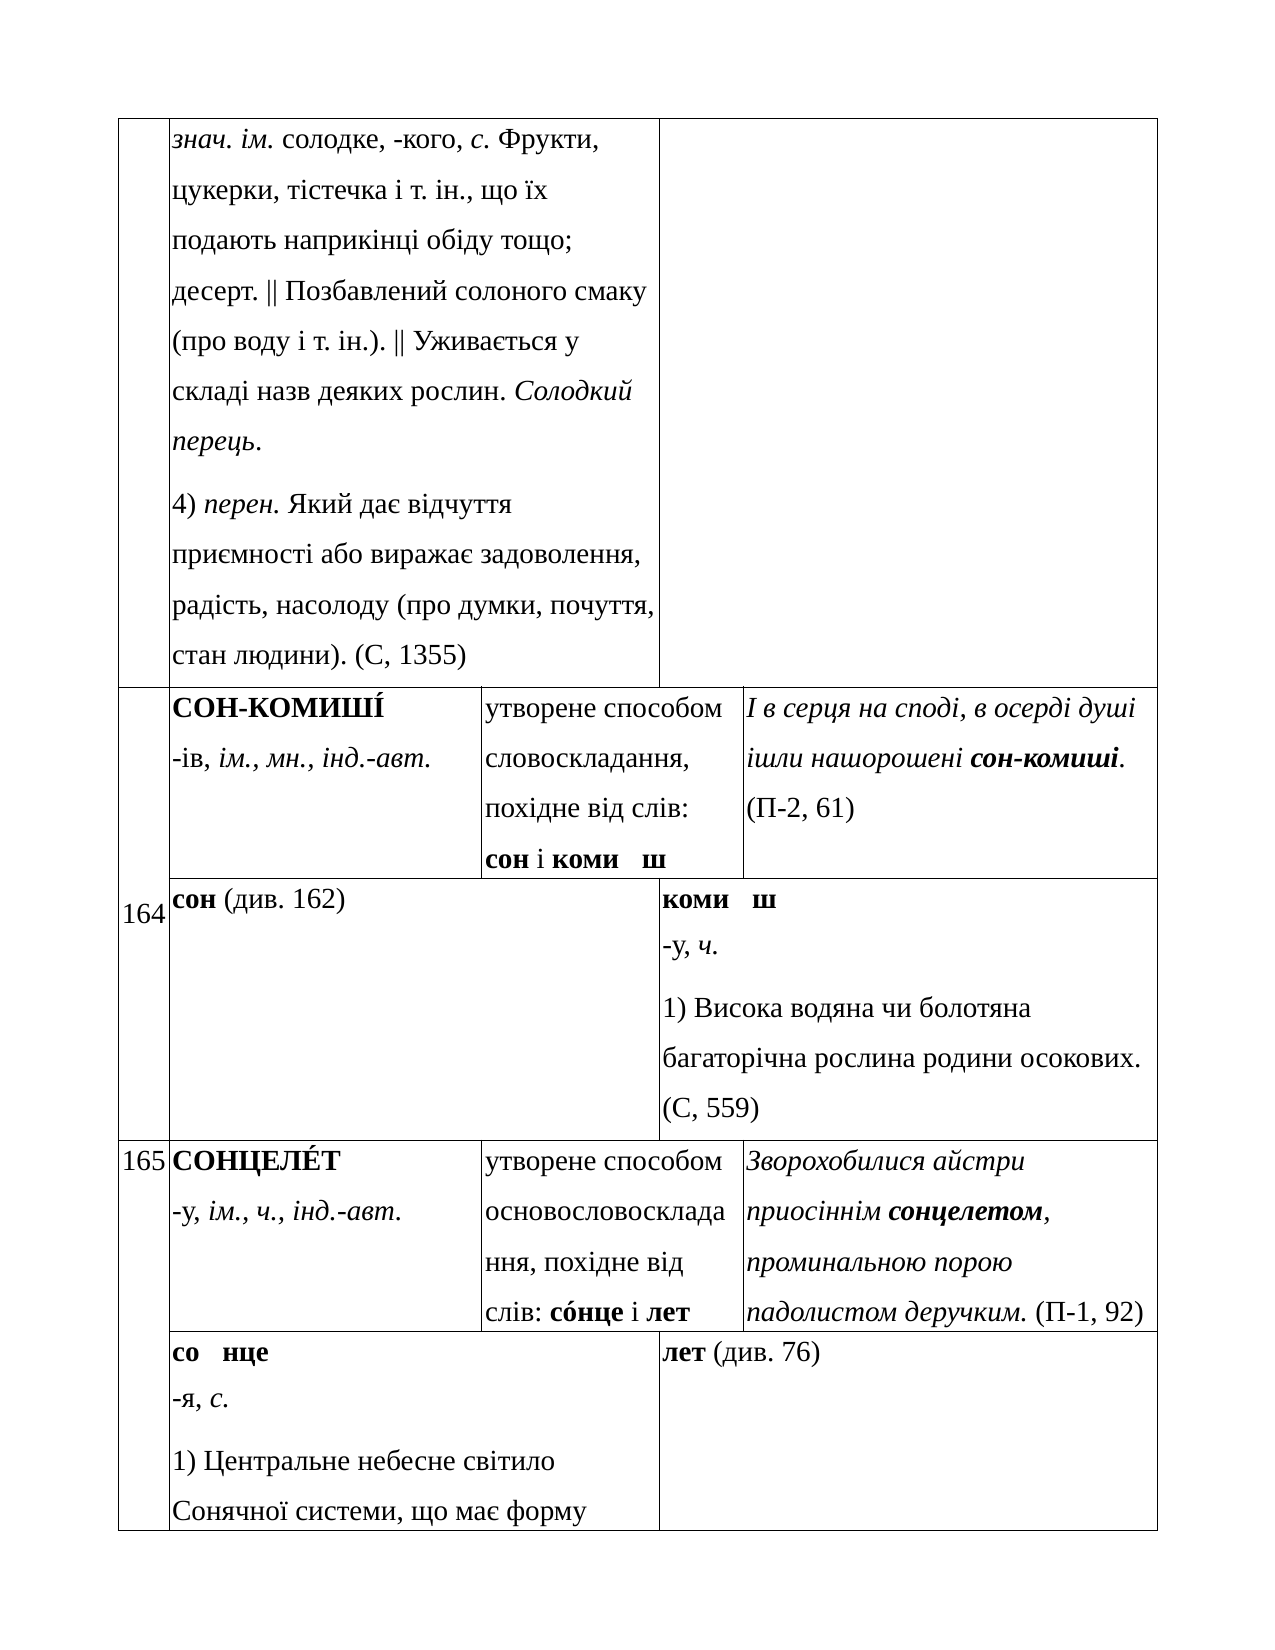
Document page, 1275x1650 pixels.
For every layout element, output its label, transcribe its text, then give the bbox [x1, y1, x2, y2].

table_cell сонце -я, с. 1) Центральне небесне світило Сонячної системи, що має форму [170, 1332, 659, 1530]
table_cell Сонцелéт -у, ім., ч., інд.-авт. [170, 1141, 481, 1331]
table_cell комиш -у, ч. 1) Висока водяна чи болотяна багаторічна рослина родини осокових. (С, 559) [660, 879, 1157, 1139]
table_cell утворене способом словоскладання, похідне від слів: сон і комиш [482, 688, 743, 877]
table_cell сон (див. 162) [170, 879, 659, 1139]
table_cell лет (див. 76) [660, 1332, 1157, 1530]
table_cell 164 [119, 688, 169, 1139]
table_cell Сон-комишí -ів, ім., мн., інд.-авт. [170, 688, 481, 877]
table_cell [119, 119, 169, 686]
table_cell [660, 119, 1157, 686]
table_cell утворене способом основословоскладання, похідне від слів: сóнце і лет [482, 1141, 743, 1331]
table_cell Зворохобилися айстри приосіннім сонцелетом, проминальною порою падолистом деручким. (П‑1, 92) [744, 1141, 1157, 1331]
table_cell 165 [119, 1141, 169, 1530]
table_cell знач. ім. солодке, -кого, с. Фрукти, цукерки, тістечка і т. ін., що їх подають наприкінці обіду тощо; десерт. || Позбавлений солоного смаку (про воду і т. ін.). || Уживається у складі назв деяких рослин. Солодкий перець. 4) перен. Який дає відчуття приємності або виражає задоволення, радість, насолоду (про думки, почуття, стан людини). (С, 1355) [170, 119, 659, 686]
table_cell І в серця на споді, в осерді душі ішли нашорошені сон-комиші. (П‑2, 61) [744, 688, 1157, 877]
